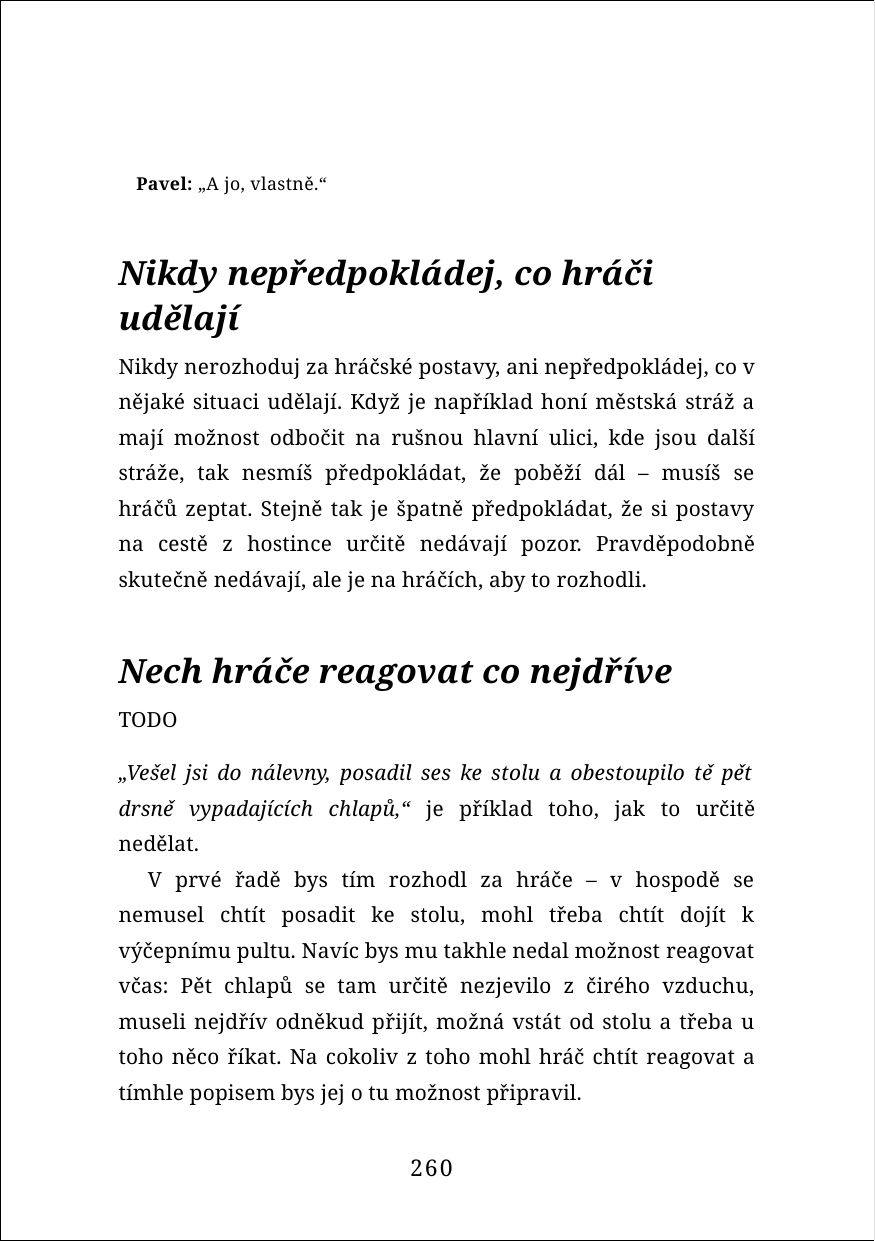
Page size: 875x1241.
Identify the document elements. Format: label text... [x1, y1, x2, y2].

subtitle Nikdy nepředpokládej, co hráči udělají [118, 249, 756, 340]
subtitle Nech hráče reagovat co nejdříve [118, 648, 756, 693]
text Pavel: „A jo, vlastně.“ [136, 172, 756, 196]
text TODO [118, 705, 756, 733]
text „Vešel jsi do nálevny, posadil ses ke stolu a obestoupilo tě pět drsně vypadajících chlapů,“ je příklad toho, jak to určitě nedělat. V prvé řadě bys tím rozhodl za hráče – v hospodě se nemusel chtít posadit ke stolu, mohl třeba chtít dojít k výčepnímu pultu. Navíc bys mu takhle nedal možnost reagovat včas: Pět chlapů se tam určitě nezjevilo z čirého vzduchu, museli nejdřív odněkud přijít, možná vstát od stolu a třeba u toho něco říkat. Na cokoliv z toho mohl hráč chtít reagovat a tímhle popisem bys jej o tu možnost připravil. [118, 758, 756, 1106]
text Nikdy nerozhoduj za hráčské postavy, ani nepředpokládej, co v nějaké situaci udělají. Když je například honí městská stráž a mají možnost odbočit na rušnou hlavní ulici, kde jsou další stráže, tak nesmíš předpokládat, že poběží dál – musíš se hráčů zeptat. Stejně tak je špatně předpokládat, že si postavy na cestě z hostince určitě nedávají pozor. Pravděpodobně skutečně nedávají, ale je na hráčích, aby to rozhodli. [118, 352, 756, 593]
